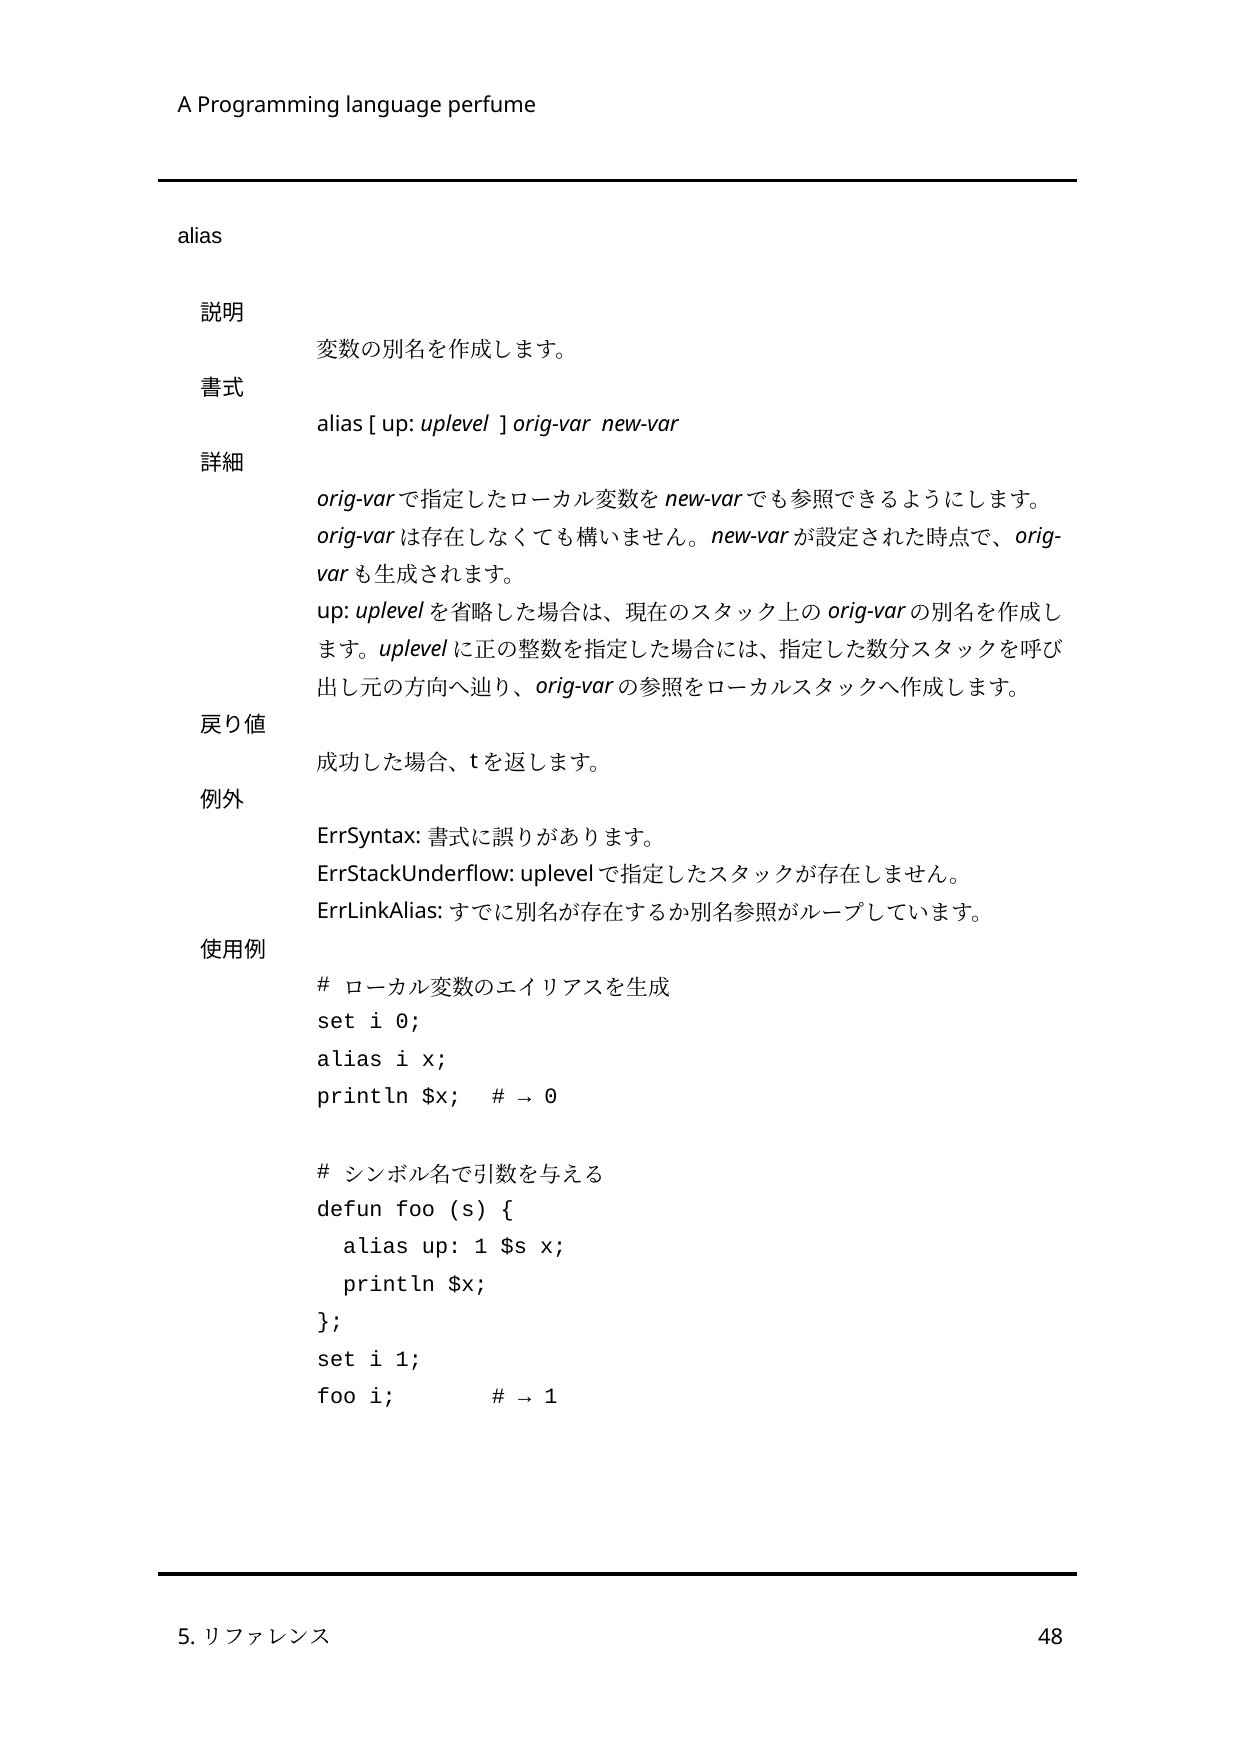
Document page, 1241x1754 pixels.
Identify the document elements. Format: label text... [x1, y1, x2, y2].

table_cell 戻り値 [200, 704, 317, 779]
table_header 説明 [200, 292, 317, 367]
table_cell orig-varで指定したローカル変数をnew-varでも参照できるようにします。 orig-varは存在しなくても構いません。new-varが設定された時点で、orig-varも生成されます。 up: uplevelを省略した場合は、現在のスタック上のorig-varの別名を作成します。uplevel に正の整数を指定した場合には、指定した数分スタックを呼び出し元の方向へ辿り、orig-varの参照をローカルスタックへ作成します。 [317, 442, 1063, 704]
table_header 変数の別名を作成します。 [317, 292, 1063, 367]
table_cell 使用例 [200, 929, 317, 1417]
table_cell 例外 [200, 779, 317, 929]
table_cell 詳細 [200, 442, 317, 704]
table_cell ErrSyntax: 書式に誤りがあります。 ErrStackUnderflow: uplevelで指定したスタックが存在しません。 ErrLinkAlias: すでに別名が存在するか別名参照がループしています。 [317, 779, 1063, 929]
table_cell 成功した場合、tを返します。 [317, 704, 1063, 779]
subtitle alias [177, 217, 1063, 254]
table_cell # ローカル変数のエイリアスを生成 set i 0; alias i x; println $x; # → 0 # シンボル名で引数を与える defun foo (s) { alias up: 1 $s x; println $x; }; set i 1; foo i; # → 1 [317, 929, 1063, 1417]
table_cell 書式 [200, 367, 317, 442]
table_cell alias [ up: uplevel ] orig-var new-var [317, 367, 1063, 442]
